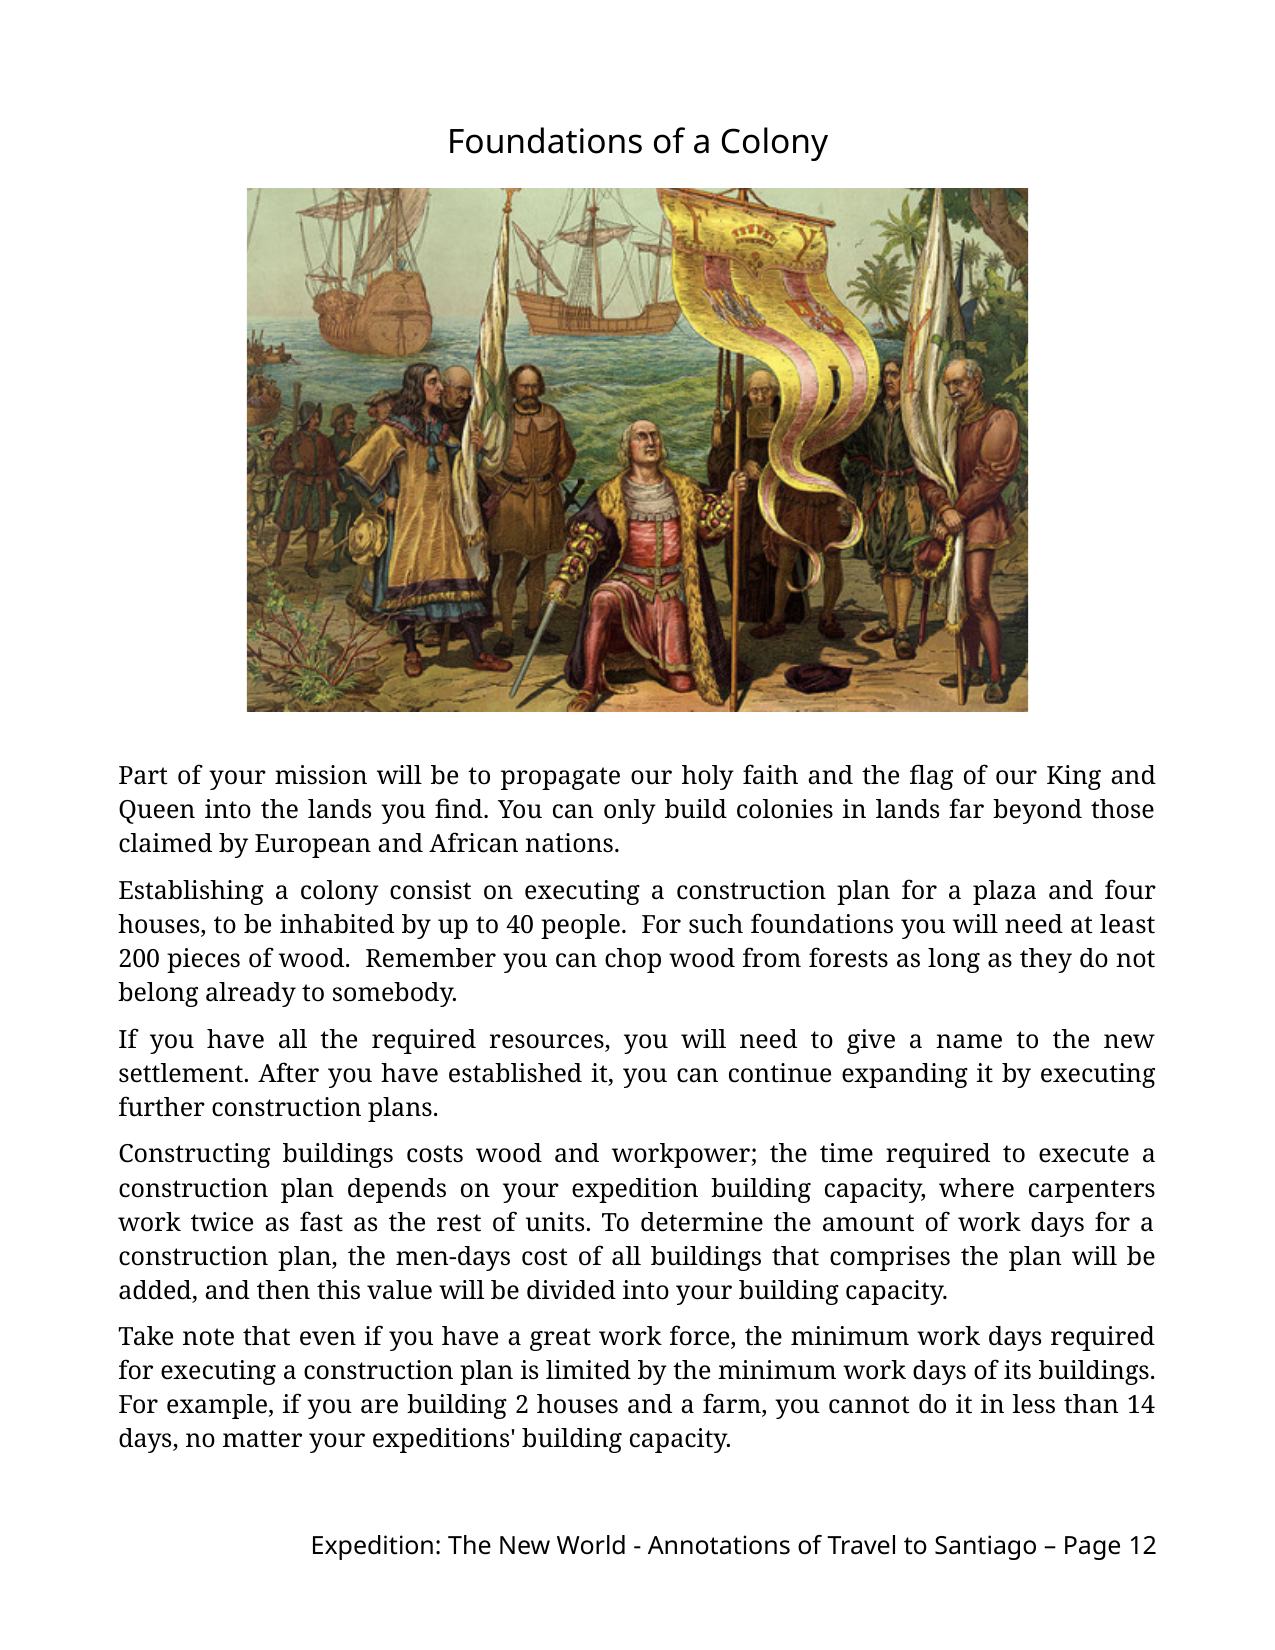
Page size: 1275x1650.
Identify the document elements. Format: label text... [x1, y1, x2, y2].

text Establishing a colony consist on executing a construction plan for a plaza and four houses, to be inhabited by up to 40 people. For such foundations you will need at least 200 pieces of wood. Remember you can chop wood from forests as long as they do not belong already to somebody. [118, 873, 1157, 1009]
text Part of your mission will be to propagate our holy faith and the flag of our King and Queen into the lands you find. You can only build colonies in lands far beyond those claimed by European and African nations. [118, 758, 1157, 860]
text Take note that even if you have a great work force, the minimum work days required for executing a construction plan is limited by the minimum work days of its buildings. For example, if you are building 2 houses and a farm, you cannot do it in less than 14 days, no matter your expeditions' building capacity. [118, 1319, 1157, 1455]
subtitle Foundations of a Colony [118, 118, 1157, 164]
picture [246, 188, 1029, 712]
text If you have all the required resources, you will need to give a name to the new settlement. After you have established it, you can continue expanding it by executing further construction plans. [118, 1021, 1157, 1124]
text Constructing buildings costs wood and workpower; the time required to execute a construction plan depends on your expedition building capacity, where carpenters work twice as fast as the rest of units. To determine the amount of work days for a construction plan, the men-days cost of all buildings that comprises the plan will be added, and then this value will be divided into your building capacity. [118, 1136, 1157, 1306]
